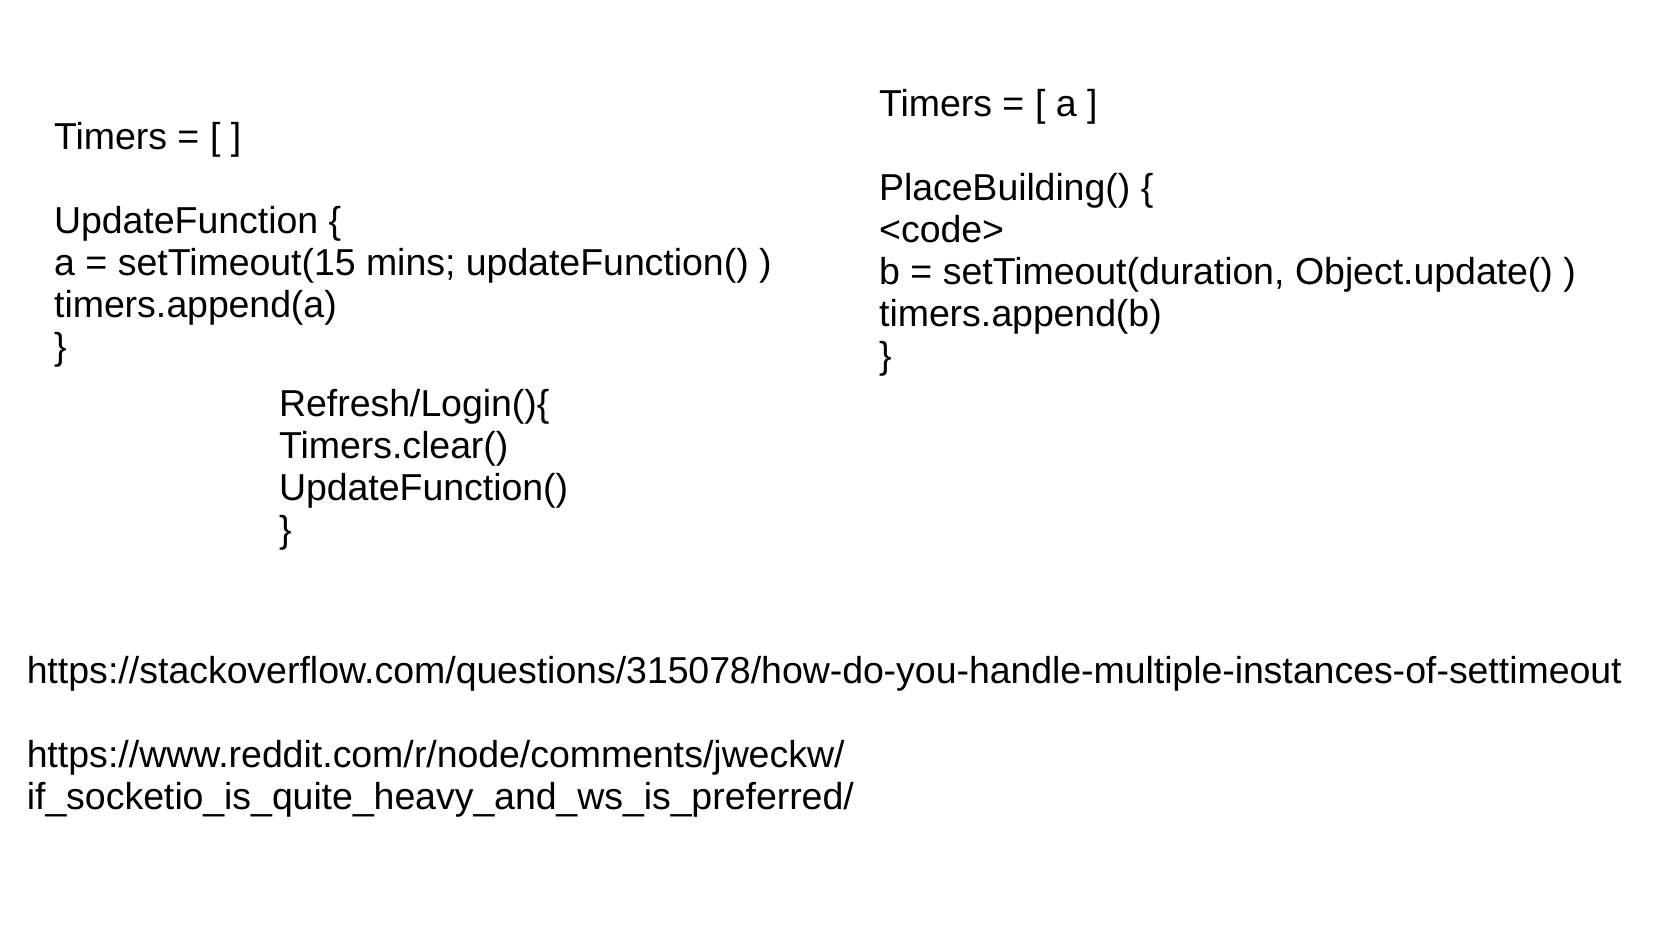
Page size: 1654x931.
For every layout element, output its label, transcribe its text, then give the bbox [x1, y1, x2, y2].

text_box Refresh/Login(){ Timers.clear() UpdateFunction() } [264, 375, 1013, 642]
text_box Timers = [ a ] PlaceBuilding() { <code> b = setTimeout(duration, Object.update() ) timers.append(b) } [864, 75, 1613, 384]
text_box https://stackoverflow.com/questions/315078/how-do-you-handle-multiple-instances-of-settimeout https://www.reddit.com/r/node/comments/jweckw/if_socketio_is_quite_heavy_and_ws_is_preferred/ [12, 642, 1641, 826]
text_box Timers = [ ] UpdateFunction { a = setTimeout(15 mins; updateFunction() ) timers.append(a) } [39, 108, 788, 376]
